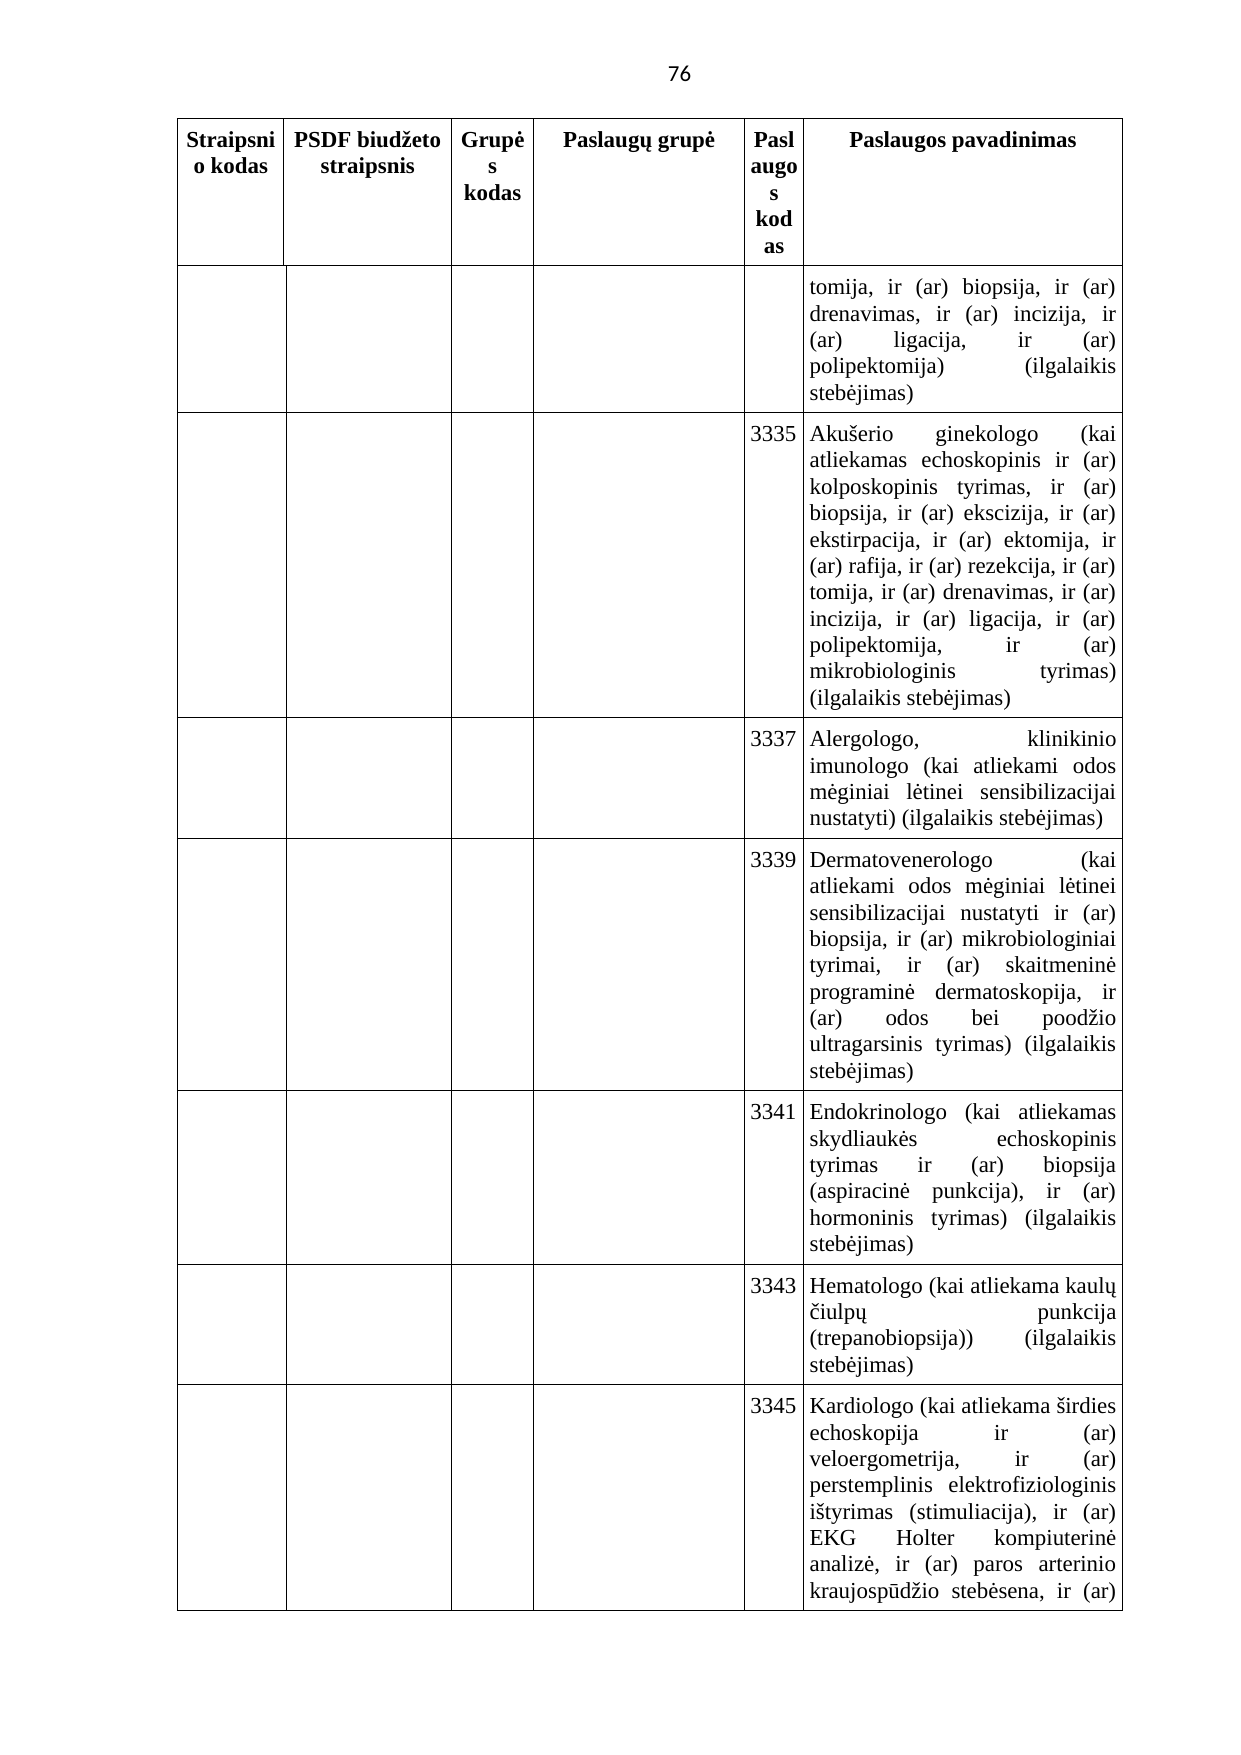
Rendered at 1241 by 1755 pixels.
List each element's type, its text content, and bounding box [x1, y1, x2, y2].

table_cell 3341 [745, 1091, 803, 1263]
table_cell [534, 413, 744, 717]
table_cell Dermatovenerologo (kai atliekami odos mėginiai lėtinei sensibilizacijai nustatyti ir (ar) biopsija, ir (ar) mikrobiologiniai tyrimai, ir (ar) skaitmeninė programinė dermatoskopija, ir (ar) odos bei poodžio ultragarsinis tyrimas) (ilgalaikis stebėjimas) [804, 839, 1122, 1090]
table_cell [287, 718, 451, 838]
table_cell [534, 266, 744, 412]
table_cell [452, 718, 533, 838]
table_cell [452, 1265, 533, 1384]
table_cell [178, 1265, 286, 1384]
table_cell [178, 718, 286, 838]
table_cell [534, 1385, 744, 1610]
table_cell [287, 266, 451, 412]
table_cell 3337 [745, 718, 803, 838]
table_cell [452, 1091, 533, 1263]
table_cell [452, 266, 533, 412]
table_cell [534, 1265, 744, 1384]
table_cell [745, 266, 803, 412]
table_header PSDF biudžeto straipsnis [284, 119, 451, 265]
table_cell 3335 [745, 413, 803, 717]
table_cell Akušerio ginekologo (kai atliekamas echoskopinis ir (ar) kolposkopinis tyrimas, ir (ar) biopsija, ir (ar) ekscizija, ir (ar) ekstirpacija, ir (ar) ektomija, ir (ar) rafija, ir (ar) rezekcija, ir (ar) tomija, ir (ar) drenavimas, ir (ar) incizija, ir (ar) ligacija, ir (ar) polipektomija, ir (ar) mikrobiologinis tyrimas) (ilgalaikis stebėjimas) [804, 413, 1122, 717]
table_cell [287, 839, 451, 1090]
table_cell 3343 [745, 1265, 803, 1384]
table_cell [452, 413, 533, 717]
table_cell tomija, ir (ar) biopsija, ir (ar) drenavimas, ir (ar) incizija, ir (ar) ligacija, ir (ar) polipektomija) (ilgalaikis stebėjimas) [804, 266, 1122, 412]
table_cell [287, 1265, 451, 1384]
table_cell Endokrinologo (kai atliekamas skydliaukės echoskopinis tyrimas ir (ar) biopsija (aspiracinė punkcija), ir (ar) hormoninis tyrimas) (ilgalaikis stebėjimas) [804, 1091, 1122, 1263]
table_header Straipsnio kodas [178, 119, 283, 265]
table_cell [534, 839, 744, 1090]
table_cell [178, 1091, 286, 1263]
table_cell [287, 1385, 451, 1610]
table_cell [534, 1091, 744, 1263]
table_cell 3345 [745, 1385, 803, 1610]
table_cell [534, 718, 744, 838]
table_cell [287, 413, 451, 717]
table_header Paslaugų grupė [534, 119, 744, 265]
table_cell Hematologo (kai atliekama kaulų čiulpų punkcija (trepanobiopsija)) (ilgalaikis stebėjimas) [804, 1265, 1122, 1384]
table_cell [452, 839, 533, 1090]
table_cell Alergologo, klinikinio imunologo (kai atliekami odos mėginiai lėtinei sensibilizacijai nustatyti) (ilgalaikis stebėjimas) [804, 718, 1122, 838]
table_header Paslaugos pavadinimas [804, 119, 1122, 265]
table_cell Kardiologo (kai atliekama širdies echoskopija ir (ar) veloergometrija, ir (ar) perstemplinis elektrofiziologinis ištyrimas (stimuliacija), ir (ar) EKG Holter kompiuterinė analizė, ir (ar) paros arterinio kraujospūdžio stebėsena, ir (ar) [804, 1385, 1122, 1610]
table_header Paslaugos kodas [745, 119, 803, 265]
table_cell [178, 1385, 286, 1610]
table_cell [178, 413, 286, 717]
table_cell 3339 [745, 839, 803, 1090]
table_cell [178, 266, 286, 412]
table_cell [178, 839, 286, 1090]
table_header Grupės kodas [452, 119, 533, 265]
table_cell [452, 1385, 533, 1610]
table_cell [287, 1091, 451, 1263]
